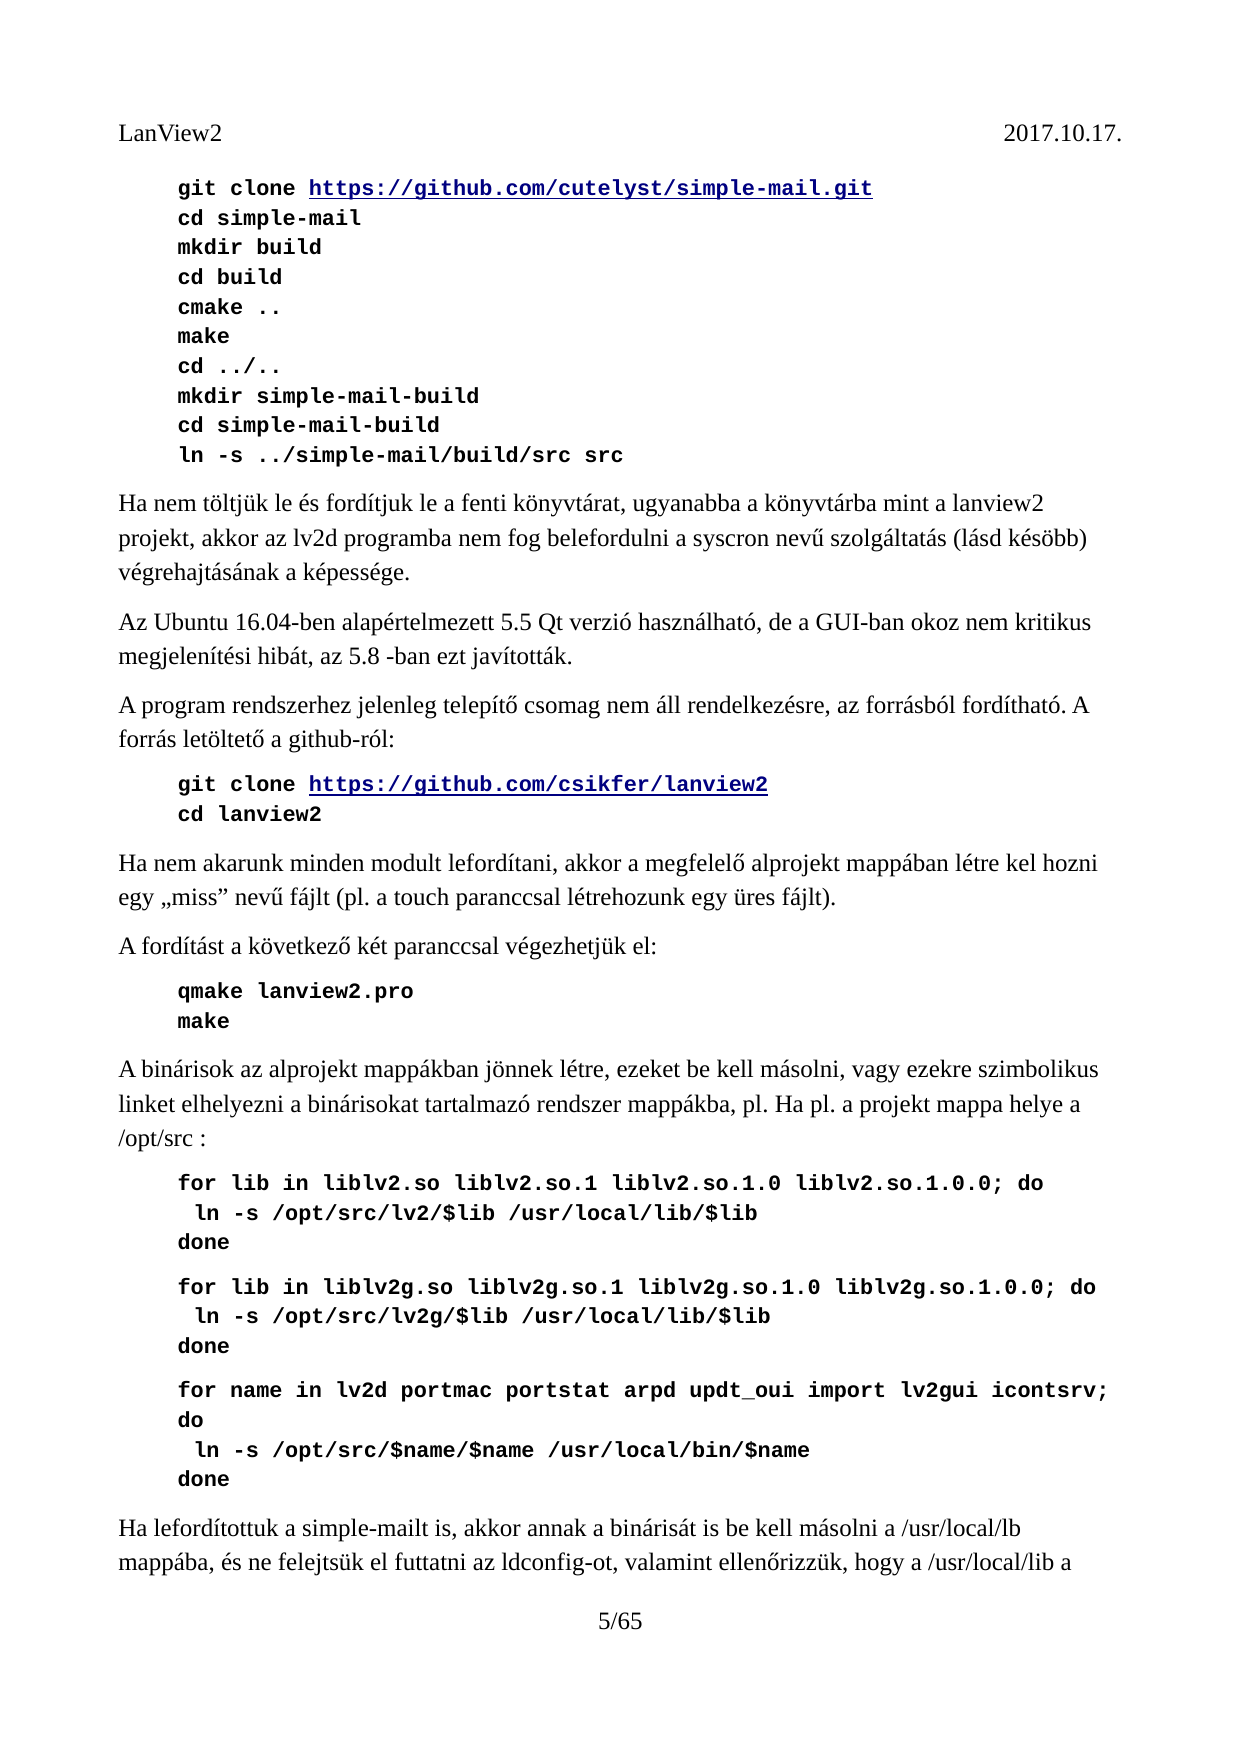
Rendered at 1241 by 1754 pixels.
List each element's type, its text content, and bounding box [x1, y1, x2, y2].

text qmake lanview2.pro make [177, 980, 1122, 1035]
text Ha lefordítottuk a simple-mailt is, akkor annak a binárisát is be kell másolni a /usr/local/lb mappába, és ne felejtsük el futtatni az ldconfig-ot, valamint ellenőrizzük, hogy a /usr/local/lib a [118, 1513, 1122, 1576]
text Ha nem akarunk minden modult lefordítani, akkor a megfelelő alprojekt mappában létre kel hozni egy „miss” nevű fájlt (pl. a touch paranccsal létrehozunk egy üres fájlt). [118, 848, 1122, 911]
text git clone https://github.com/cutelyst/simple-mail.git cd simple-mail mkdir build cd build cmake .. make cd ../.. mkdir simple-mail-build cd simple-mail-build ln -s ../simple-mail/build/src src [177, 177, 1122, 469]
text A binárisok az alprojekt mappákban jönnek létre, ezeket be kell másolni, vagy ezekre szimbolikus linket elhelyezni a binárisokat tartalmazó rendszer mappákba, pl. Ha pl. a projekt mappa helye a /opt/src : [118, 1054, 1122, 1152]
text Ha nem töltjük le és fordítjuk le a fenti könyvtárat, ugyanabba a könyvtárba mint a lanview2 projekt, akkor az lv2d programba nem fog belefordulni a syscron nevű szolgáltatás (lásd késöbb) végrehajtásának a képessége. [118, 488, 1122, 586]
text for lib in liblv2g.so liblv2g.so.1 liblv2g.so.1.0 liblv2g.so.1.0.0; do ln -s /opt/src/lv2g/$lib /usr/local/lib/$lib done [177, 1276, 1122, 1360]
text Az Ubuntu 16.04-ben alapértelmezett 5.5 Qt verzió használható, de a GUI-ban okoz nem kritikus megjelenítési hibát, az 5.8 -ban ezt javították. [118, 607, 1122, 670]
text A fordítást a következő két paranccsal végezhetjük el: [118, 931, 1122, 960]
text git clone https://github.com/csikfer/lanview2 cd lanview2 [177, 774, 1122, 828]
text for name in lv2d portmac portstat arpd updt_oui import lv2gui icontsrv; do ln -s /opt/src/$name/$name /usr/local/bin/$name done [177, 1379, 1122, 1493]
text for lib in liblv2.so liblv2.so.1 liblv2.so.1.0 liblv2.so.1.0.0; do ln -s /opt/src/lv2/$lib /usr/local/lib/$lib done [177, 1172, 1122, 1256]
text A program rendszerhez jelenleg telepítő csomag nem áll rendelkezésre, az forrásból fordítható. A forrás letöltető a github-ról: [118, 690, 1122, 753]
